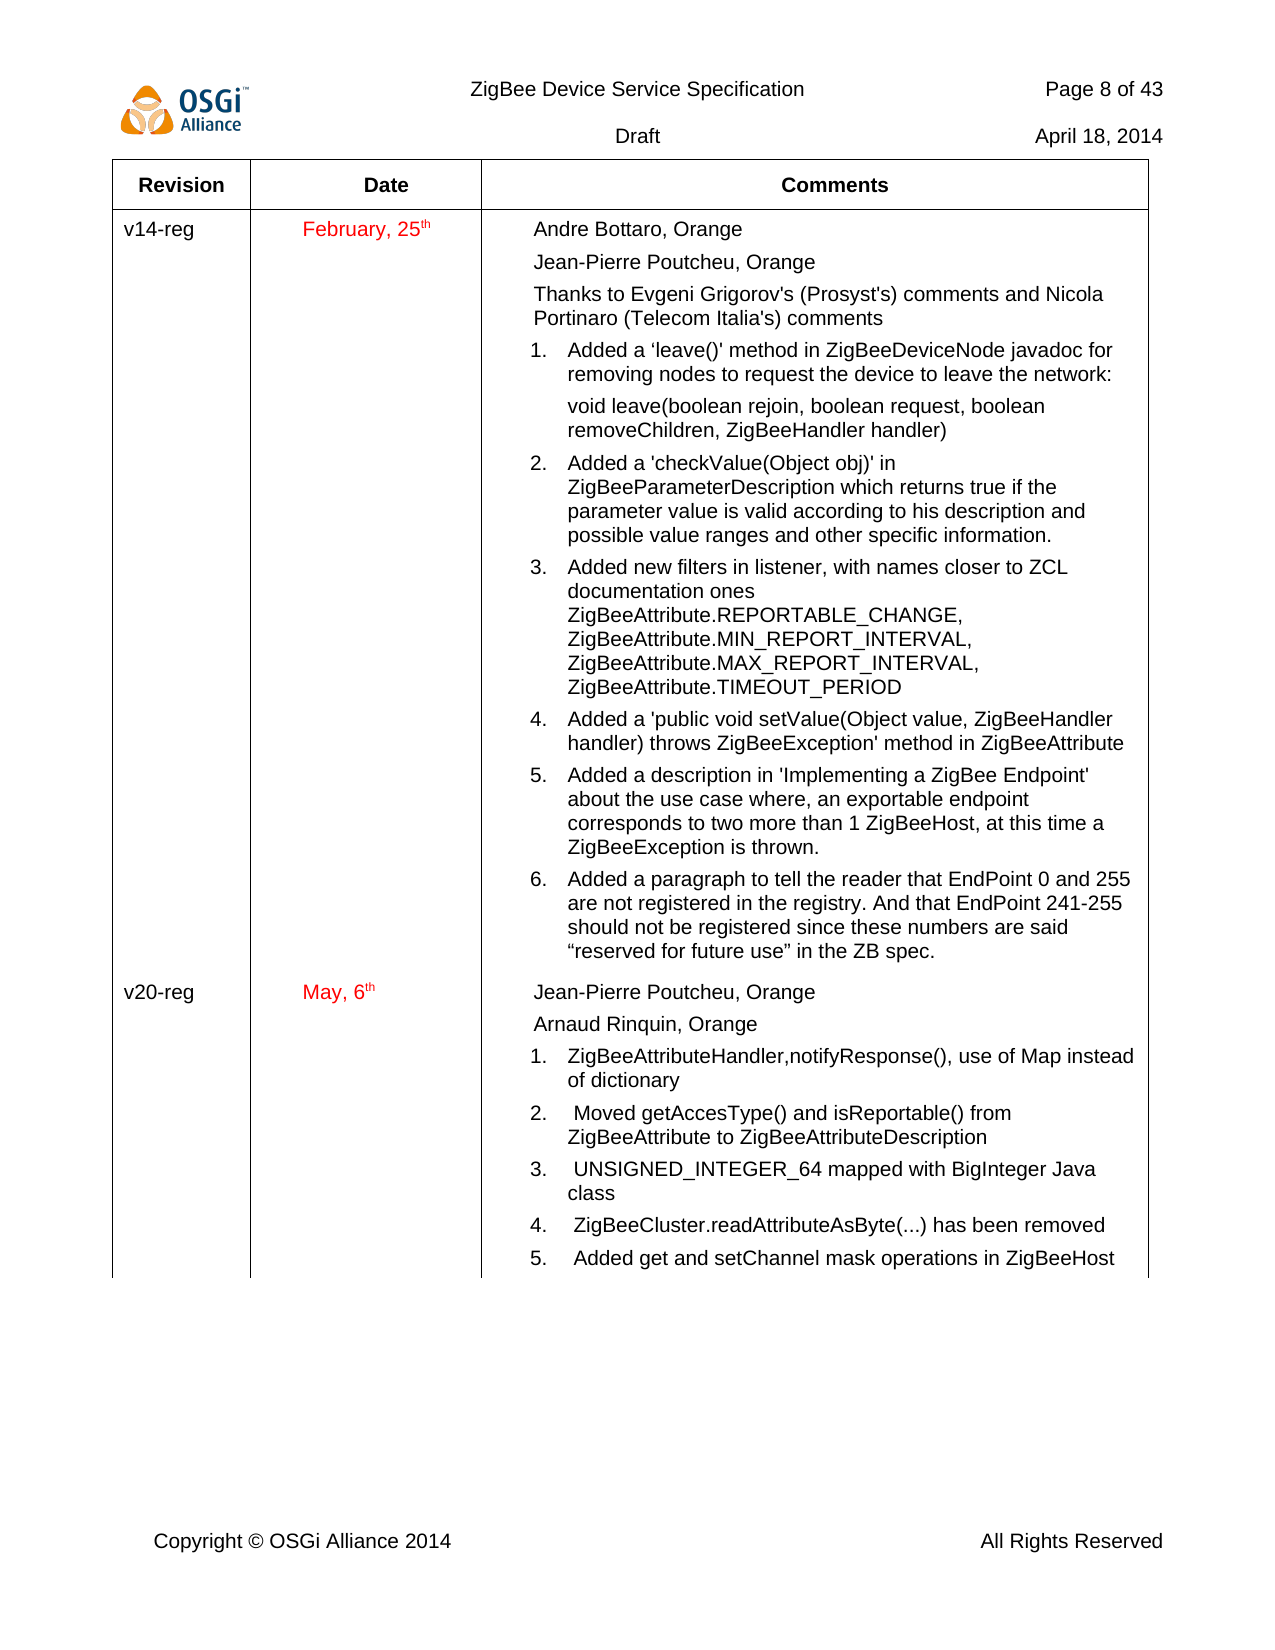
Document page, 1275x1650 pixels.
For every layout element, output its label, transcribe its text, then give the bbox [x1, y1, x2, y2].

table_cell Jean-Pierre Poutcheu, Orange Arnaud Rinquin, Orange ZigBeeAttributeHandler,notifyResponse(), use of Map instead of dictionary Moved getAccesType() and isReportable() from ZigBeeAttribute to ZigBeeAttributeDescription UNSIGNED_INTEGER_64 mapped with BigInteger Java class ZigBeeCluster.readAttributeAsByte(...) has been removed Added get and setChannel mask operations in ZigBeeHost [482, 971, 1148, 1278]
table_cell Andre Bottaro, Orange Jean-Pierre Poutcheu, Orange Thanks to Evgeni Grigorov's (Prosyst's) comments and Nicola Portinaro (Telecom Italia's) comments Added a ‘leave()' method in ZigBeeDeviceNode javadoc for removing nodes to request the device to leave the network: void leave(boolean rejoin, boolean request, boolean removeChildren, ZigBeeHandler handler) Added a 'checkValue(Object obj)' in ZigBeeParameterDescription which returns true if the parameter value is valid according to his description and possible value ranges and other specific information. Added new filters in listener, with names closer to ZCL documentation ones ZigBeeAttribute.REPORTABLE_CHANGE, ZigBeeAttribute.MIN_REPORT_INTERVAL, ZigBeeAttribute.MAX_REPORT_INTERVAL, ZigBeeAttribute.TIMEOUT_PERIOD Added a 'public void setValue(Object value, ZigBeeHandler handler) throws ZigBeeException' method in ZigBeeAttribute Added a description in 'Implementing a ZigBee Endpoint' about the use case where, an exportable endpoint corresponds to two more than 1 ZigBeeHost, at this time a ZigBeeException is thrown. Added a paragraph to tell the reader that EndPoint 0 and 255 are not registered in the registry. And that EndPoint 241-255 should not be registered since these numbers are said “reserved for future use” in the ZB spec. [482, 210, 1148, 971]
table_header Date [251, 160, 481, 209]
table_cell v20-reg [113, 971, 250, 1278]
table_header Comments [482, 160, 1148, 209]
table_cell May, 6th [251, 971, 481, 1278]
table_cell v14-reg [113, 210, 250, 971]
picture [113, 78, 257, 142]
table_header Revision [113, 160, 250, 209]
table_cell February, 25th [251, 210, 481, 971]
